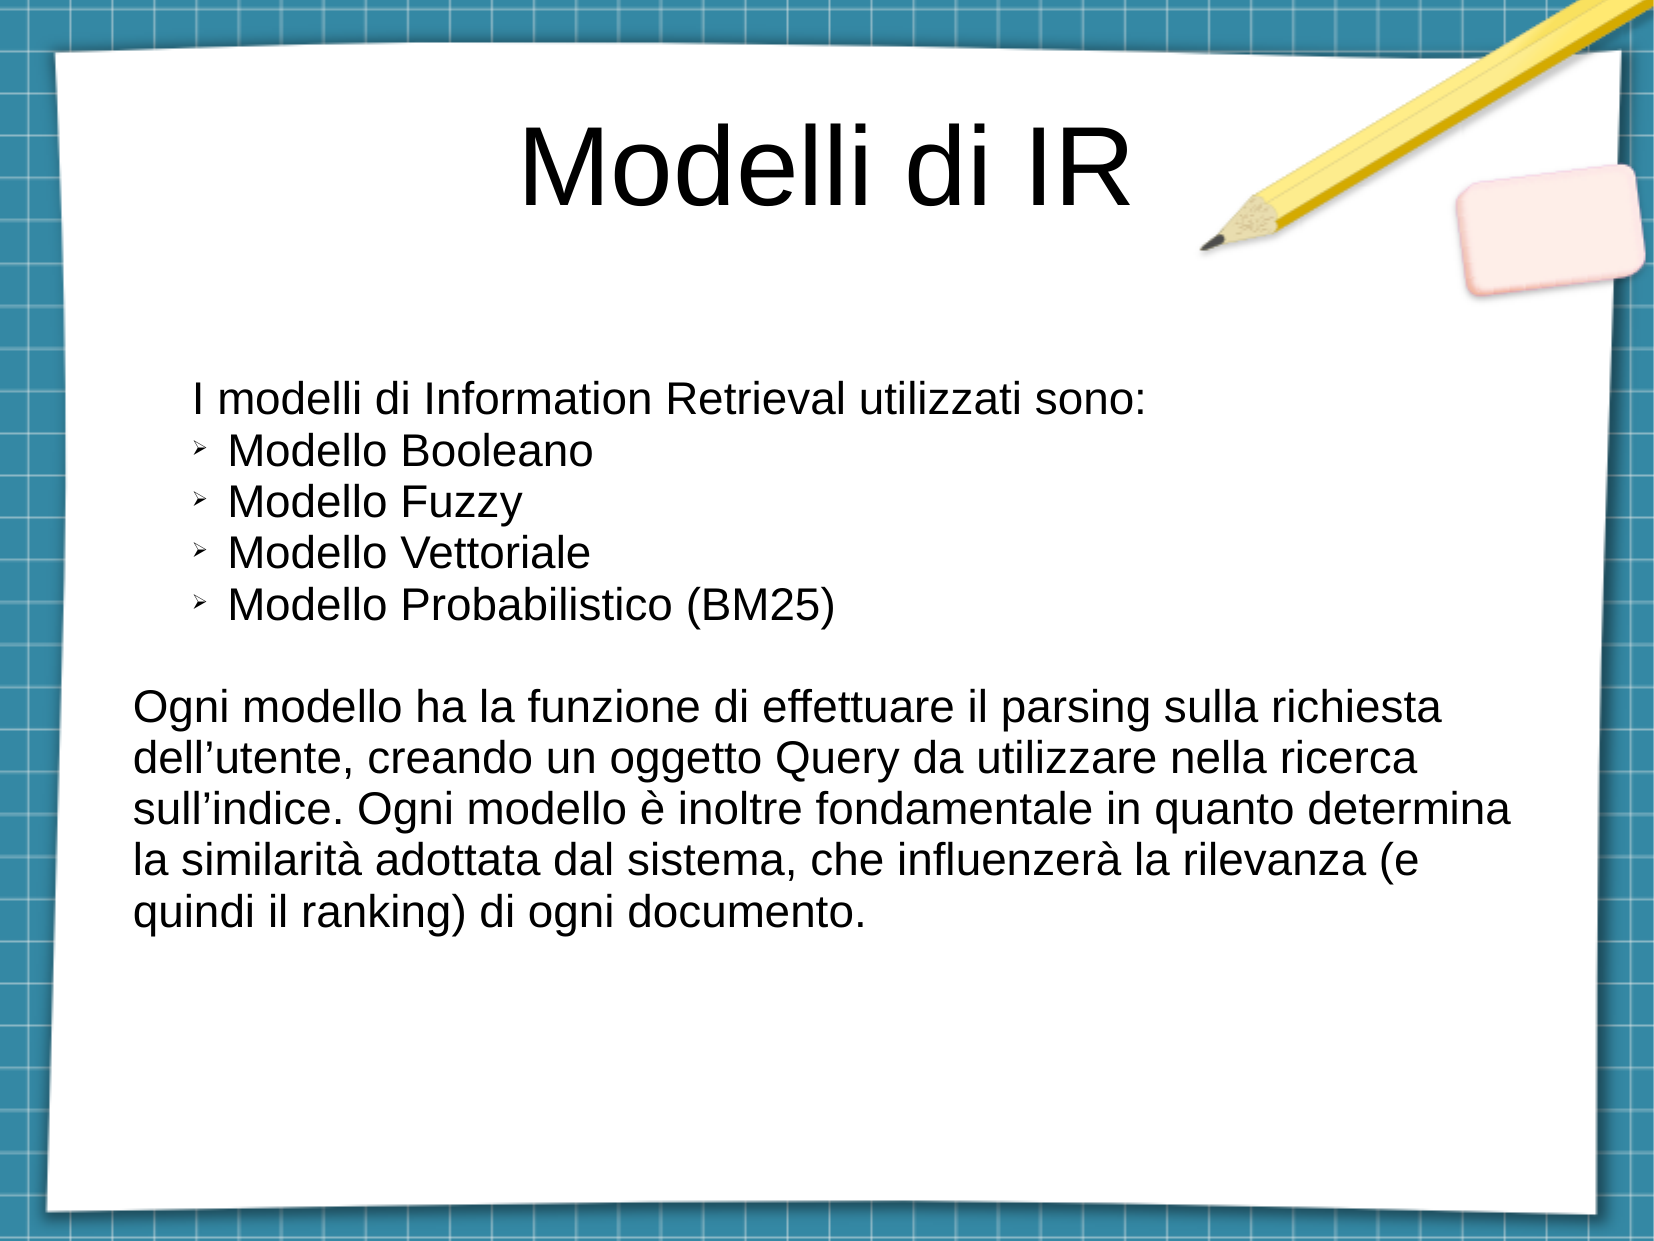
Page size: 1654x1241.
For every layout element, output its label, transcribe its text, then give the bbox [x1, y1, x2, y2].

text_box Ogni modello ha la funzione di effettuare il parsing sulla richiesta dell’utente, creando un oggetto Query da utilizzare nella ricerca sull’indice. Ogni modello è inoltre fondamentale in quanto determina la similarità adottata dal sistema, che influenzerà la rilevanza (e quindi il ranking) di ogni documento. [118, 673, 1536, 904]
picture [0, 0, 1654, 1241]
text_box I modelli di Information Retrieval utilizzati sono: Modello Booleano Modello Fuzzy Modello Vettoriale Modello Probabilistico (BM25) [177, 366, 1477, 596]
text_box Modelli di IR [283, 106, 1371, 227]
